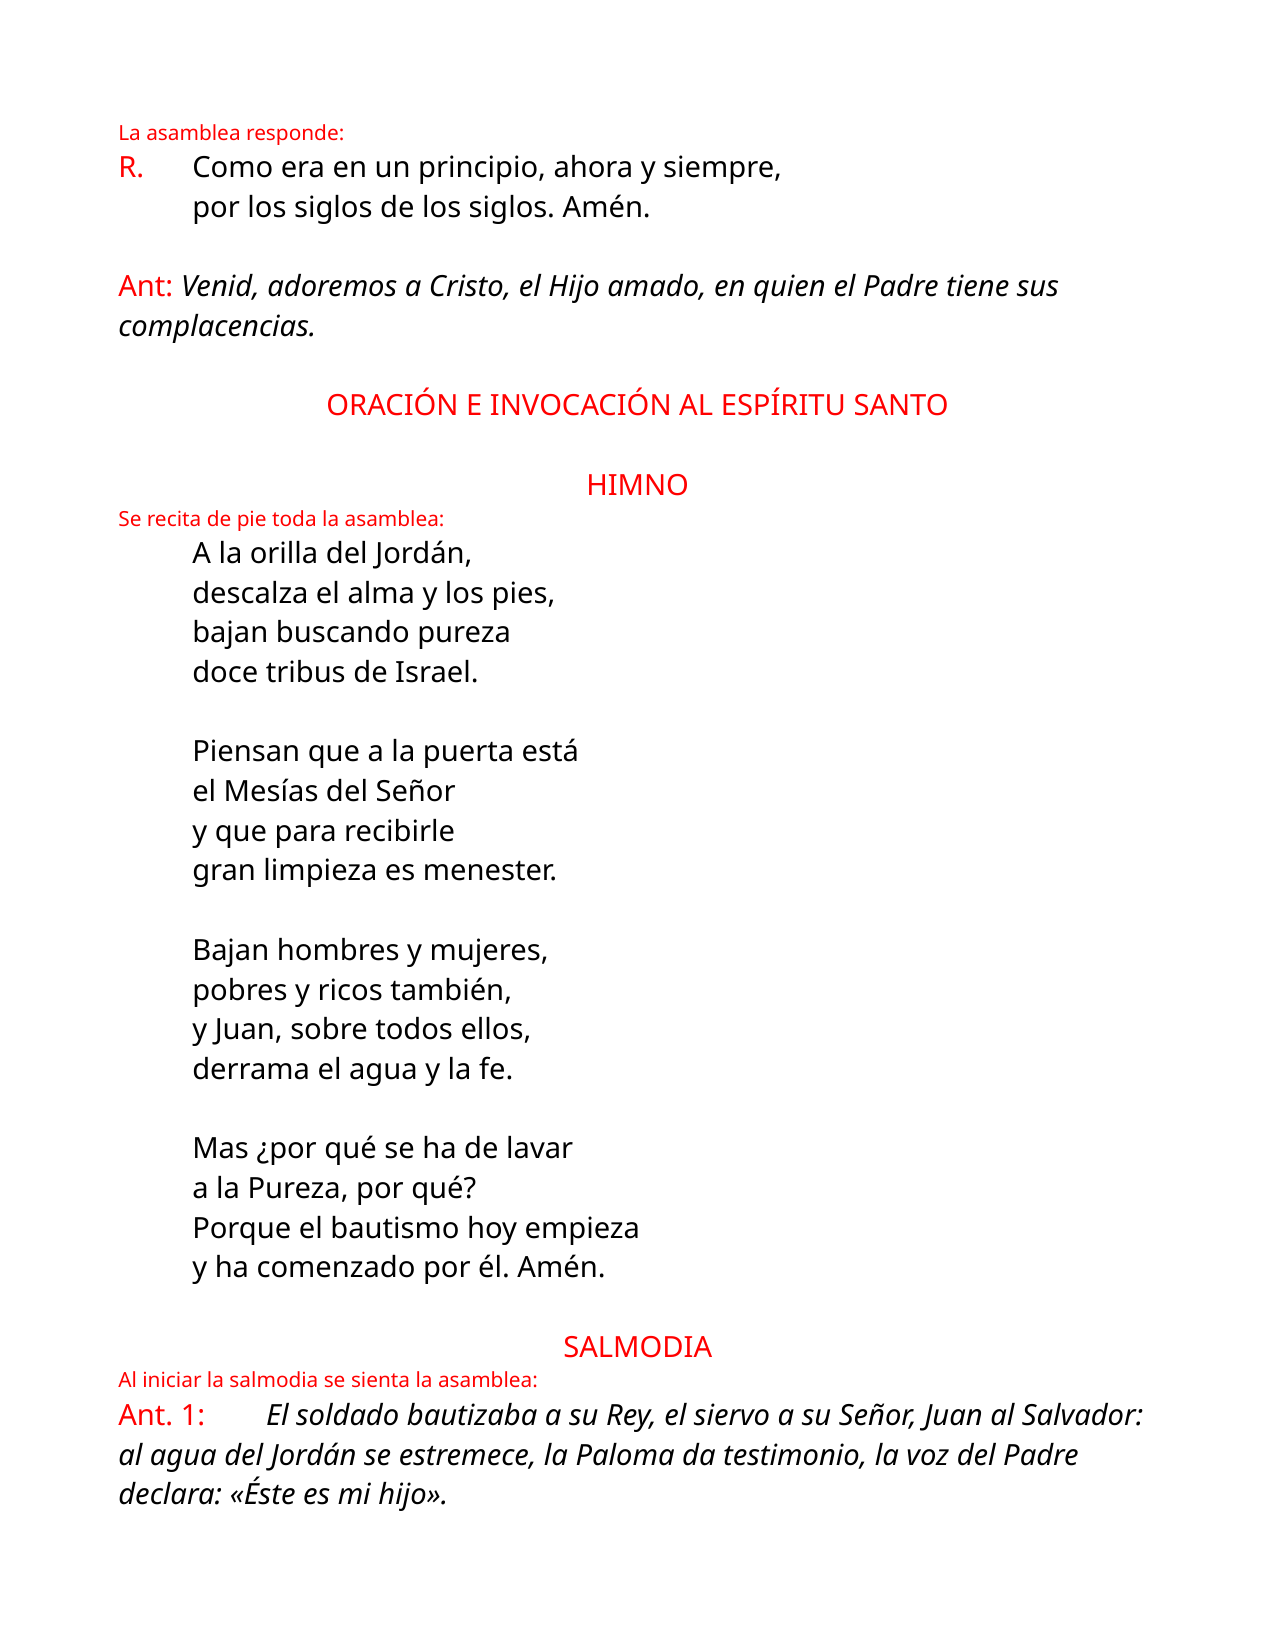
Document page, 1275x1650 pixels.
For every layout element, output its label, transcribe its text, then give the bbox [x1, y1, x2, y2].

text SALMODIA [118, 1326, 1157, 1366]
text gran limpieza es menester. [118, 850, 1157, 889]
text derrama el agua y la fe. [118, 1048, 1157, 1088]
text Al iniciar la salmodia se sienta la asamblea: [118, 1366, 1157, 1394]
text pobres y ricos también, [118, 969, 1157, 1008]
text a la Pureza, por qué? [118, 1167, 1157, 1207]
text Bajan hombres y mujeres, [118, 929, 1157, 969]
text La asamblea responde: R. Como era en un principio, ahora y siempre, [118, 118, 1157, 186]
text ORACIÓN E INVOCACIÓN AL ESPÍRITU SANTO [118, 385, 1157, 424]
text A la orilla del Jordán, [118, 532, 1157, 572]
text HIMNO [118, 464, 1157, 504]
text y Juan, sobre todos ellos, [118, 1008, 1157, 1048]
text Piensan que a la puerta está [118, 731, 1157, 770]
text doce tribus de Israel. [118, 651, 1157, 691]
text por los siglos de los siglos. Amén. [118, 186, 1157, 226]
text Porque el bautismo hoy empieza [118, 1207, 1157, 1247]
text Ant. 1: El soldado bautizaba a su Rey, el siervo a su Señor, Juan al Salvador: al agua del Jordán se estremece, la Paloma da testimonio, la voz del Padre declara: «Éste es mi hijo». [118, 1394, 1157, 1513]
text descalza el alma y los pies, [118, 572, 1157, 612]
text Mas ¿por qué se ha de lavar [118, 1127, 1157, 1167]
text el Mesías del Señor [118, 770, 1157, 810]
text y ha comenzado por él. Amén. [118, 1247, 1157, 1286]
text Se recita de pie toda la asamblea: [118, 504, 1157, 532]
text Ant: Venid, adoremos a Cristo, el Hijo amado, en quien el Padre tiene sus complacencias. [118, 266, 1157, 345]
text y que para recibirle [118, 810, 1157, 850]
text bajan buscando pureza [118, 612, 1157, 651]
